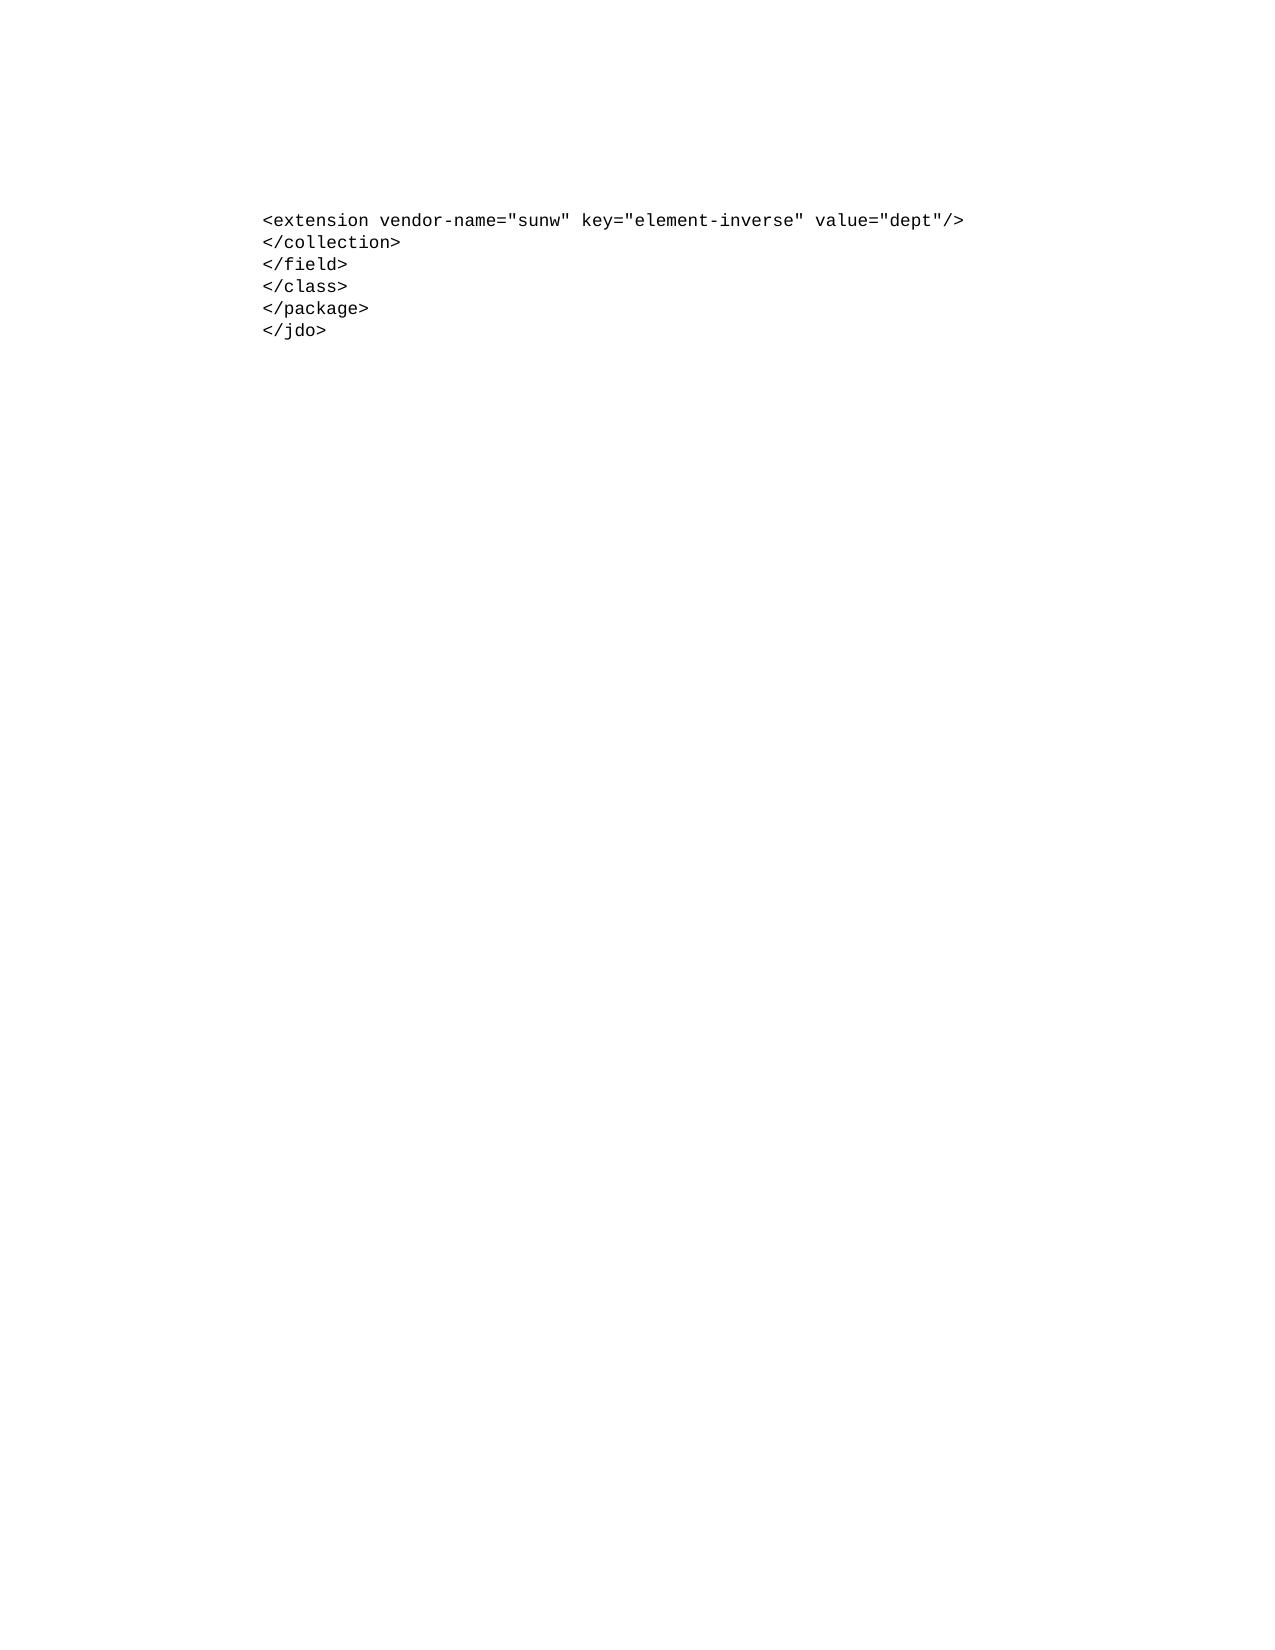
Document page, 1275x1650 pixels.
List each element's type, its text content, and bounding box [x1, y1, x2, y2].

text </jdo> [262, 319, 1125, 341]
text </field> [262, 254, 1125, 276]
text </package> [262, 297, 1125, 319]
text <extension vendor-name="sunw" key="element-inverse" value="dept"/> [262, 210, 1125, 232]
text </class> [262, 276, 1125, 297]
text </collection> [262, 232, 1125, 254]
